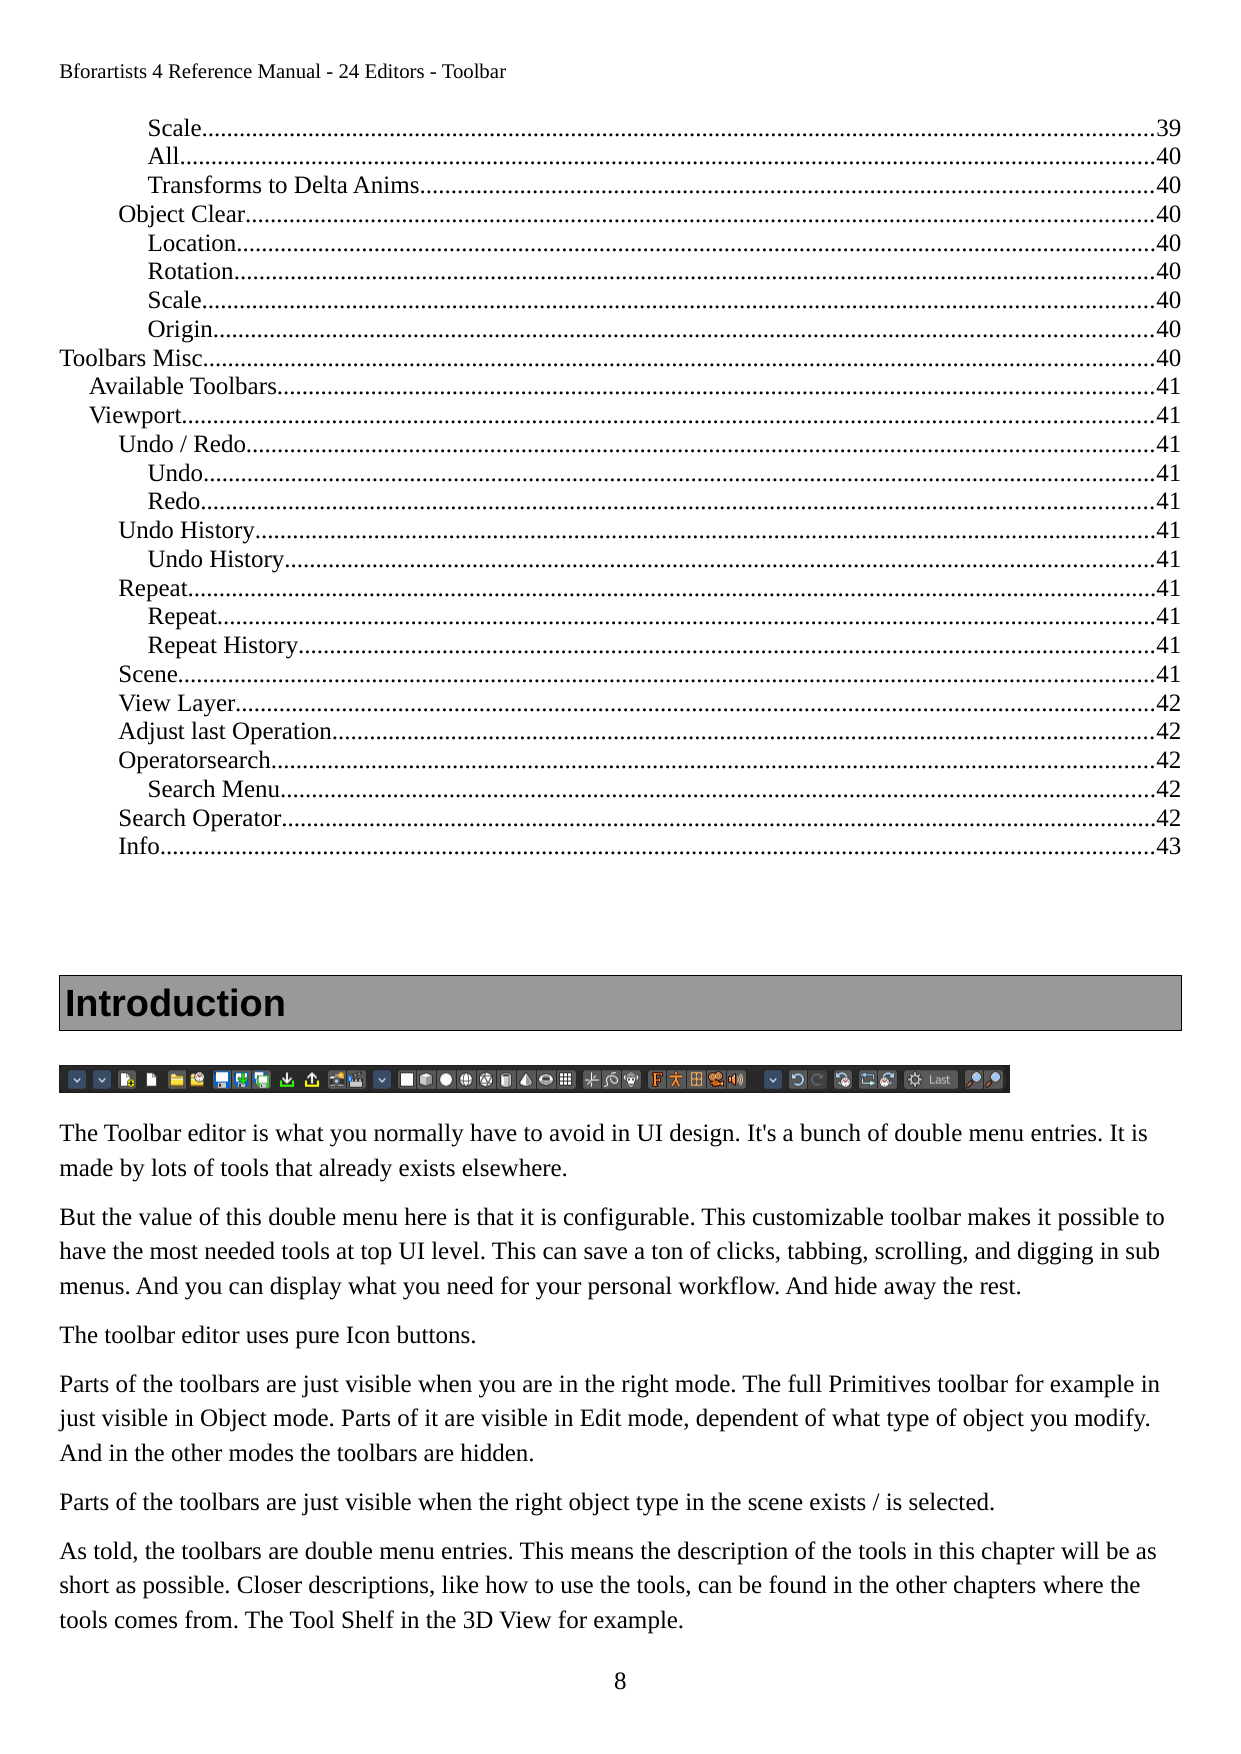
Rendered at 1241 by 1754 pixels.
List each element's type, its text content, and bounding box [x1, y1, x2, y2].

text All 40 [147, 141, 1181, 170]
text Scene 41 [118, 659, 1181, 688]
text The Toolbar editor is what you normally have to avoid in UI design. It's a bunch of double menu entries. It is made by lots of tools that already exists elsewhere. [59, 1118, 1181, 1182]
text Origin 40 [147, 314, 1181, 343]
text Parts of the toolbars are just visible when you are in the right mode. The full Primitives toolbar for example in just visible in Object mode. Parts of it are visible in Edit mode, dependent of what type of object you modify. And in the other modes the toolbars are hidden. [59, 1369, 1181, 1467]
text Repeat 41 [147, 601, 1181, 630]
text Undo History 41 [147, 544, 1181, 573]
text Available Toolbars 41 [88, 371, 1181, 400]
text Search Operator 42 [118, 803, 1181, 831]
text Search Menu 42 [147, 774, 1181, 803]
text Viewport 41 [88, 400, 1181, 429]
text Adjust last Operation 42 [118, 716, 1181, 745]
text Info 43 [118, 831, 1181, 860]
text Toolbars Misc 40 [59, 343, 1181, 371]
text As told, the toolbars are double menu entries. This means the description of the tools in this chapter will be as short as possible. Closer descriptions, like how to use the tools, can be found in the other chapters where the tools comes from. The Tool Shelf in the 3D View for example. [59, 1536, 1181, 1634]
picture [59, 1065, 1010, 1093]
text Undo / Redo 41 [118, 429, 1181, 458]
text Scale 40 [147, 285, 1181, 314]
text Undo History 41 [118, 515, 1181, 544]
text Transforms to Delta Anims 40 [147, 170, 1181, 199]
text Location 40 [147, 228, 1181, 256]
text Undo 41 [147, 458, 1181, 486]
text Repeat History 41 [147, 630, 1181, 659]
text Redo 41 [147, 486, 1181, 515]
table_header Introduction [60, 976, 1181, 1030]
text But the value of this double menu here is that it is configurable. This customizable toolbar makes it possible to have the most needed tools at top UI level. This can save a ton of clicks, tabbing, scrolling, and digging in sub menus. And you can display what you need for your personal workflow. And hide away the rest. [59, 1202, 1181, 1299]
text Repeat 41 [118, 573, 1181, 601]
text The toolbar editor uses pure Icon buttons. [59, 1320, 1181, 1349]
text Object Clear 40 [118, 199, 1181, 228]
text View Layer 42 [118, 688, 1181, 716]
text Rotation 40 [147, 256, 1181, 285]
text Operatorsearch 42 [118, 745, 1181, 774]
text Scale 39 [147, 113, 1181, 141]
text Parts of the toolbars are just visible when the right object type in the scene exists / is selected. [59, 1487, 1181, 1516]
